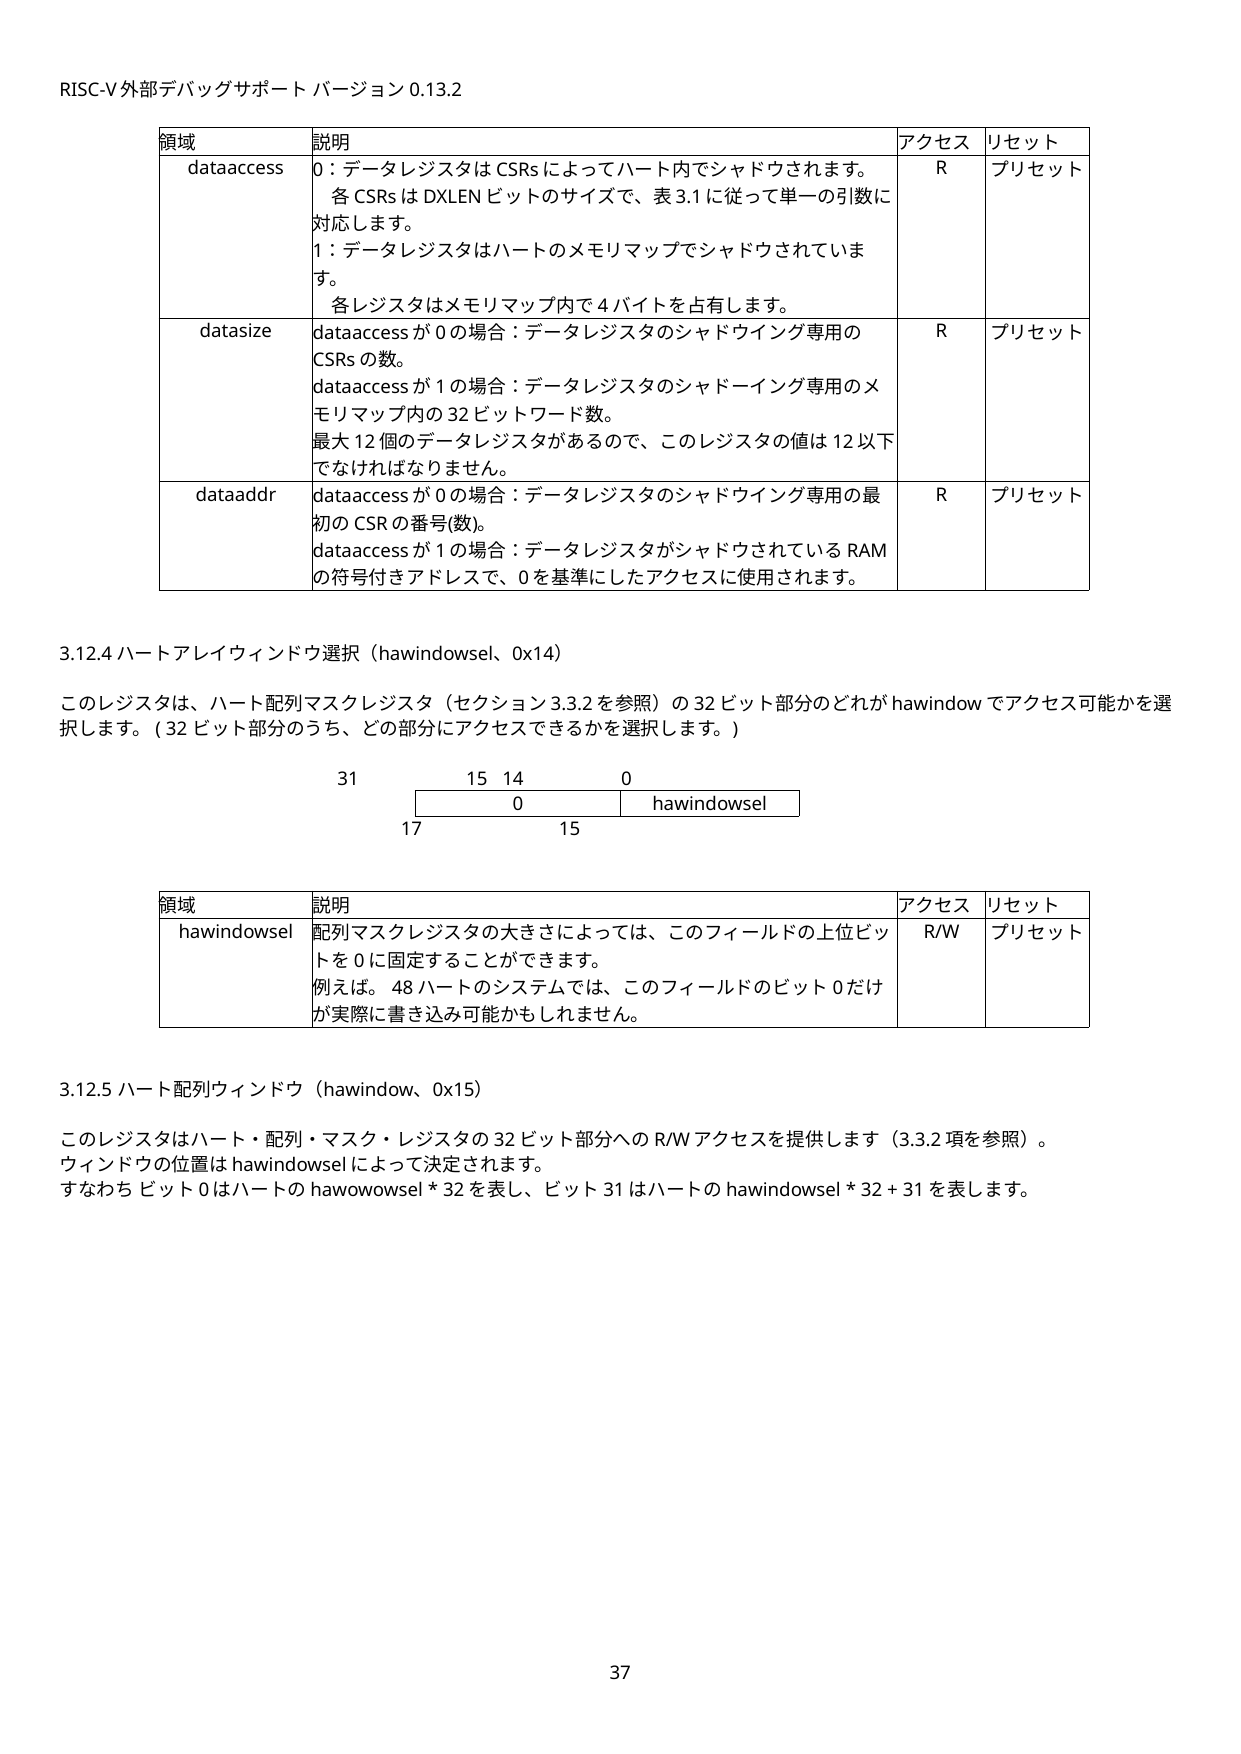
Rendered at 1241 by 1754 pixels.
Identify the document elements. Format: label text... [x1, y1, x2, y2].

text このレジスタは、ハート配列マスクレジスタ（セクション3.3.2を参照）の32ビット部分のどれがhawindowでアクセス可能かを選択します。 ( 32 ビット部分のうち、どの部分にアクセスできるかを選択します。) [59, 690, 1181, 740]
table_header 領域 [160, 892, 312, 918]
table_header アクセス [898, 128, 985, 154]
table_cell R [898, 319, 985, 481]
table_header hawindowsel [621, 791, 799, 816]
table_header 説明 [313, 892, 897, 918]
table_cell dataaccessが0の場合：データレジスタのシャドウイング専用の最初のCSRの番号(数)。 dataaccessが1の場合：データレジスタがシャドウされているRAMの符号付きアドレスで、0を基準にしたアクセスに使用されます。 [313, 482, 897, 590]
table_cell datasize [160, 319, 312, 481]
table_cell プリセット [986, 156, 1089, 318]
table_cell 0：データレジスタはCSRsによってハート内でシャドウされます。 各CSRsはDXLENビットのサイズで、表3.1に従って単一の引数に対応します。 1：データレジスタはハートのメモリマップでシャドウされています。 各レジスタはメモリマップ内で4バイトを占有します。 [313, 156, 897, 318]
table_cell R/W [898, 919, 985, 1027]
table_cell R [898, 156, 985, 318]
table_header リセット [986, 128, 1089, 154]
table_header 0 [416, 791, 620, 816]
table_cell dataaccessが0の場合：データレジスタのシャドウイング専用のCSRsの数。 dataaccessが1の場合：データレジスタのシャドーイング専用のメモリマップ内の32ビットワード数。 最大12個のデータレジスタがあるので、このレジスタの値は12以下でなければなりません。 [313, 319, 897, 481]
table_cell プリセット [986, 319, 1089, 481]
table_cell プリセット [986, 919, 1089, 1027]
text ウィンドウの位置はhawindowselによって決定されます。 [59, 1152, 1181, 1177]
table_header アクセス [898, 892, 985, 918]
table_header 説明 [313, 128, 897, 154]
table_cell 配列マスクレジスタの大きさによっては、このフィールドの上位ビットを0に固定することができます。 例えば。 48ハートのシステムでは、このフィールドのビット0だけが実際に書き込み可能かもしれません。 [313, 919, 897, 1027]
text 17 15 [59, 816, 1181, 841]
table_header 領域 [160, 128, 312, 154]
text 3.12.4ハートアレイウィンドウ選択（hawindowsel、0x14） [59, 640, 1181, 665]
table_cell hawindowsel [160, 919, 312, 1027]
table_cell プリセット [986, 482, 1089, 590]
table_header リセット [986, 892, 1089, 918]
text 31 15 14 0 [59, 765, 1181, 790]
table_cell dataaccess [160, 156, 312, 318]
table_cell dataaddr [160, 482, 312, 590]
text このレジスタはハート・配列・マスク・レジスタの32ビット部分へのR/Wアクセスを提供します（3.3.2項を参照）。 [59, 1127, 1181, 1152]
text 3.12.5 ハート配列ウィンドウ（hawindow、0x15） [59, 1077, 1181, 1102]
table_cell R [898, 482, 985, 590]
text すなわち ビット0はハートのhawowowsel * 32を表し、ビット31はハートのhawindowsel * 32 + 31を表します。 [59, 1177, 1181, 1202]
